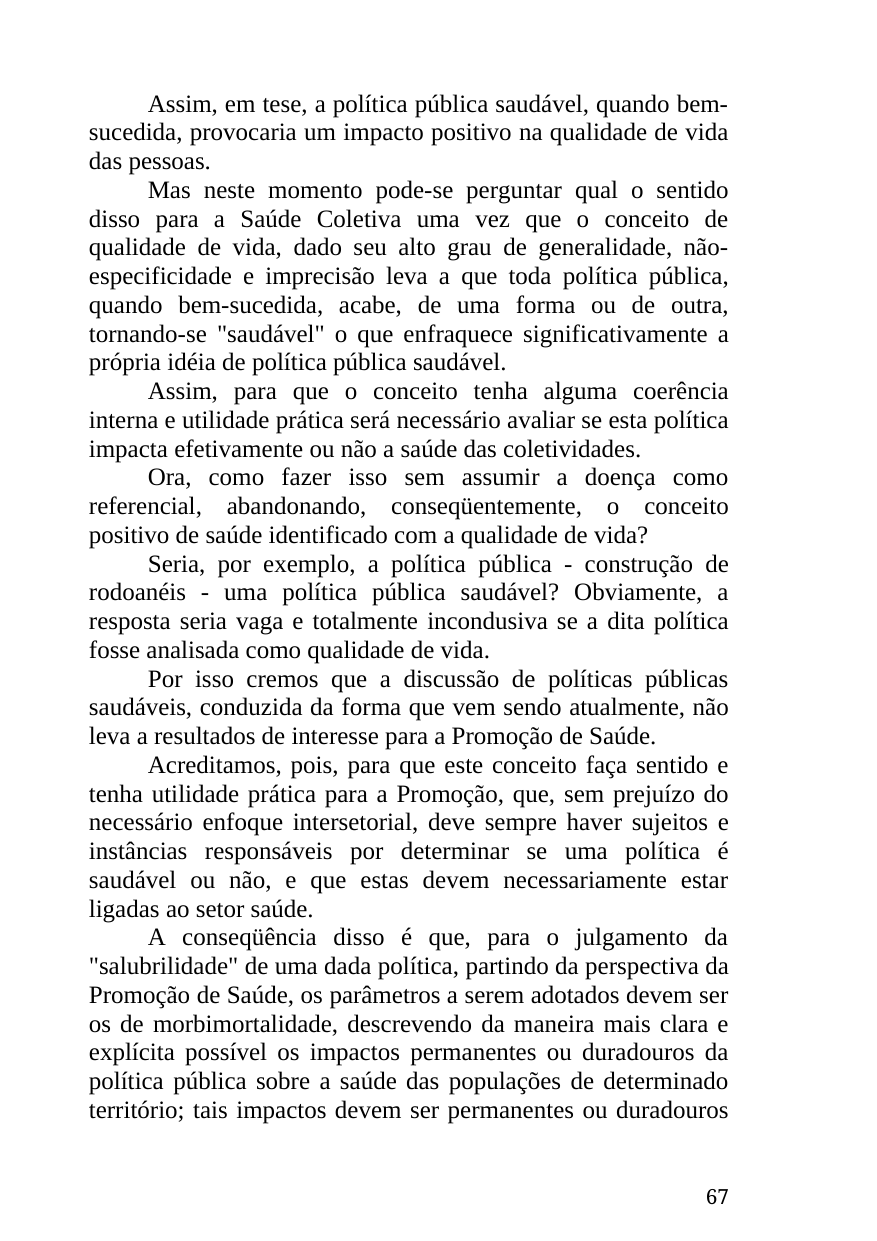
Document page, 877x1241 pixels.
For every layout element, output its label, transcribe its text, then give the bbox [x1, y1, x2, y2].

text Ora, como fazer isso sem assumir a doença como referencial, abandonando, conseqüentemente, o conceito positivo de saúde identificado com a qualidade de vida? [89, 462, 729, 549]
text Mas neste momento pode-se perguntar qual o sentido disso para a Saúde Coletiva uma vez que o conceito de qualidade de vida, dado seu alto grau de generalidade, não-especificidade e imprecisão leva a que toda política pública, quando bem-sucedida, acabe, de uma forma ou de outra, tornando-se "saudável" o que enfraquece significativamente a própria idéia de política pública saudável. [89, 175, 729, 376]
text Acreditamos, pois, para que este conceito faça sentido e tenha utilidade prática para a Promoção, que, sem prejuízo do necessário enfoque intersetorial, deve sempre haver sujeitos e instâncias responsáveis por determinar se uma política é saudável ou não, e que estas devem necessariamente estar ligadas ao setor saúde. [89, 750, 729, 922]
text A conseqüência disso é que, para o julgamento da "salubrilidade" de uma dada política, partindo da perspectiva da Promoção de Saúde, os parâmetros a serem adotados devem ser os de morbimortalidade, descrevendo da maneira mais clara e explícita possível os impactos permanentes ou duradouros da política pública sobre a saúde das populações de determinado território; tais impactos devem ser permanentes ou duradouros [89, 922, 729, 1124]
text Seria, por exemplo, a política pública - construção de rodoanéis - uma política pública saudável? Obviamente, a resposta seria vaga e totalmente incondusiva se a dita política fosse analisada como qualidade de vida. [89, 549, 729, 664]
text Assim, em tese, a política pública saudável, quando bem-sucedida, provocaria um impacto positivo na qualidade de vida das pessoas. [89, 89, 729, 175]
text Assim, para que o conceito tenha alguma coerência interna e utilidade prática será necessário avaliar se esta política impacta efetivamente ou não a saúde das coletividades. [89, 376, 729, 462]
text Por isso cremos que a discussão de políticas públicas saudáveis, conduzida da forma que vem sendo atualmente, não leva a resultados de interesse para a Promoção de Saúde. [89, 664, 729, 750]
